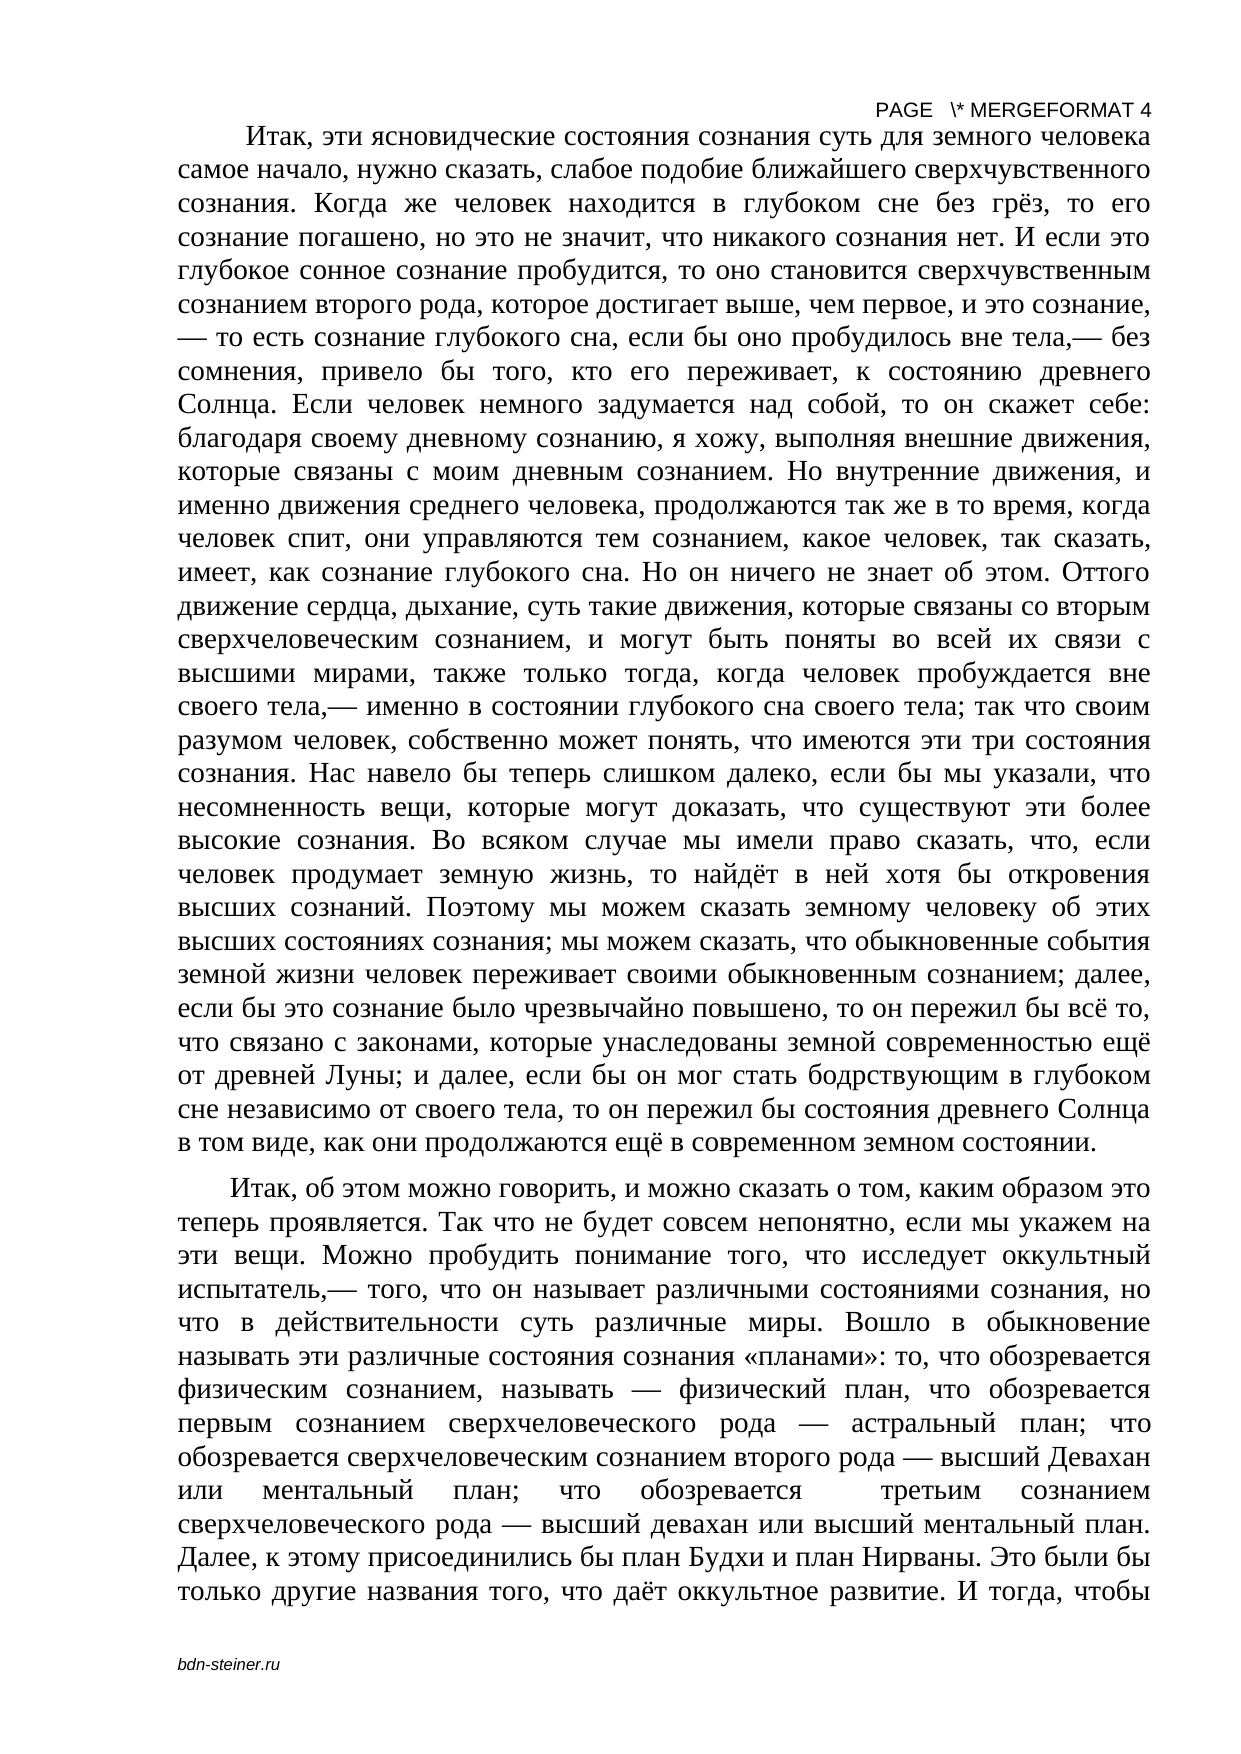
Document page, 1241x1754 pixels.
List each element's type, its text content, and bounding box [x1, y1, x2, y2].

text Итак, эти ясновидческие состояния сознания суть для земного человека самое начало, нужно сказать, слабое подобие ближайшего сверхчувственного сознания. Когда же человек находится в глубоком сне без грёз, то его сознание погашено, но это не значит, что никакого сознания нет. И если это глубокое сонное сознание пробудится, то оно становится сверхчувственным сознанием второго рода, которое достигает выше, чем первое, и это сознание,— то есть сознание глубокого сна, если бы оно пробудилось вне тела,— без сомнения, привело бы того, кто его переживает, к состоянию древнего Солнца. Если человек немного задумается над собой, то он скажет себе: благодаря своему дневному сознанию, я хожу, выполняя внешние движения, которые связаны с моим дневным сознанием. Но внутренние движения, и именно движения среднего человека, продолжаются так же в то время, когда человек спит, они управляются тем сознанием, какое человек, так сказать, имеет, как сознание глубокого сна. Но он ничего не знает об этом. Оттого движение сердца, дыхание, суть такие движения, которые связаны со вторым сверхчеловеческим сознанием, и могут быть поняты во всей их связи с высшими мирами, также только тогда, когда человек пробуждается вне своего тела,— именно в состоянии глубокого сна своего тела; так что своим разумом человек, собственно может понять, что имеются эти три состояния сознания. Нас навело бы теперь слишком далеко, если бы мы указали, что несомненность вещи, которые могут доказать, что существуют эти более высокие сознания. Во всяком случае мы имели право сказать, что, если человек продумает земную жизнь, то найдёт в ней хотя бы откровения высших сознаний. Поэтому мы можем сказать земному человеку об этих высших состояниях сознания; мы можем сказать, что обыкновенные события земной жизни человек переживает своими обыкновенным сознанием; далее, если бы это сознание было чрезвычайно повышено, то он пережил бы всё то, что связано с законами, которые унаследованы земной современностью ещё от древней Луны; и далее, если бы он мог стать бодрствующим в глубоком сне независимо от своего тела, то он пережил бы состояния древнего Солнца в том виде, как они продолжаются ещё в современном земном состоянии. [177, 118, 1152, 1158]
text Итак, об этом можно говорить, и можно сказать о том, каким образом это теперь проявляется. Так что не будет совсем непонятно, если мы укажем на эти вещи. Можно пробудить понимание того, что исследует оккультный испытатель,— того, что он называет различными состояниями сознания, но что в действительности суть различные миры. Вошло в обыкновение называть эти различные состояния сознания «планами»: то, что обозревается физическим сознанием, называть — физический план, что обозревается первым сознанием сверхчеловеческого рода — астральный план; что обозревается сверхчеловеческим сознанием второго рода — высший Девахан или ментальный план; что обозревается третьим сознанием сверхчеловеческого рода — высший девахан или высший ментальный план. Далее, к этому присоединились бы план Будхи и план Нирваны. Это были бы только другие названия того, что даёт оккультное развитие. И тогда, чтобы [177, 1170, 1152, 1606]
